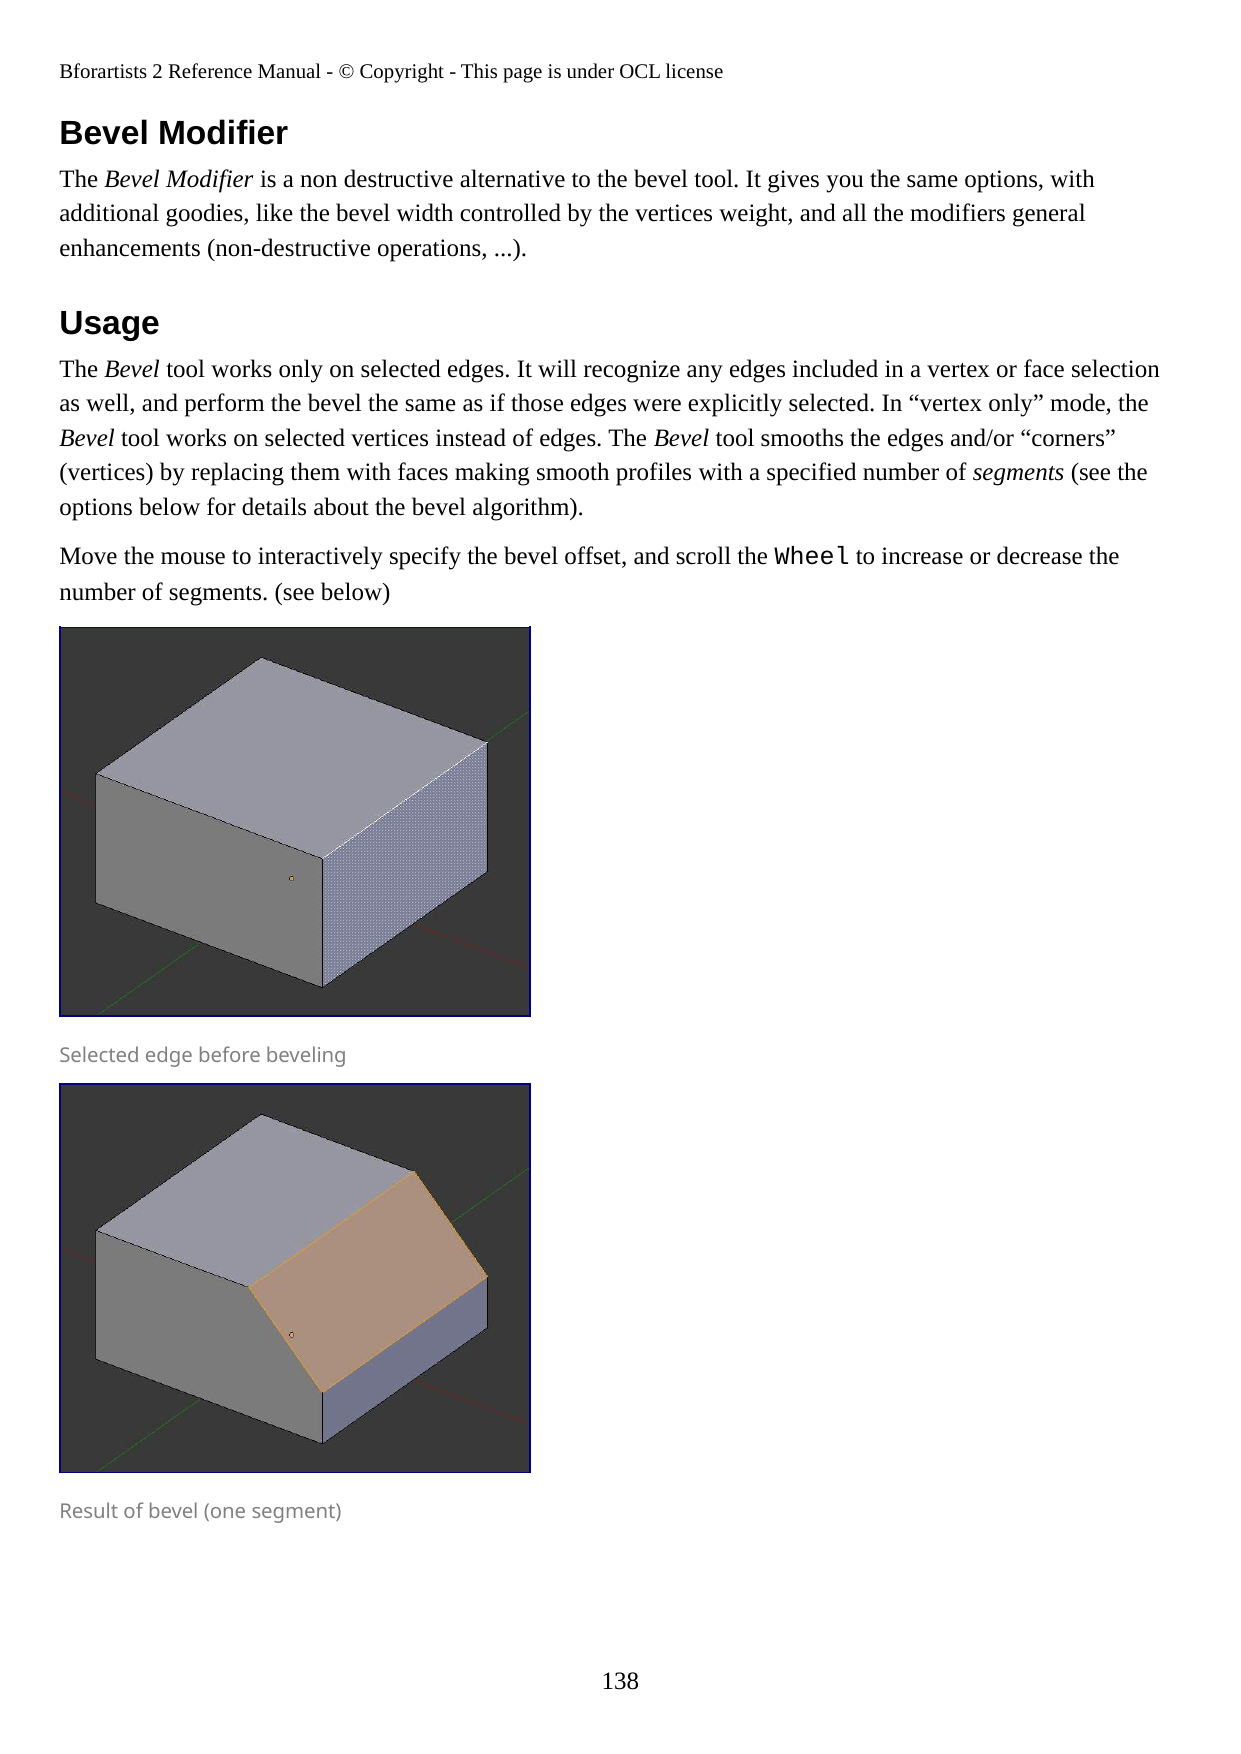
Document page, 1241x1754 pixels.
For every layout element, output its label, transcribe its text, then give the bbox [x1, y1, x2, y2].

text Selected edge before beveling [59, 1037, 1181, 1068]
text Result of bevel (one segment) [59, 1493, 1181, 1525]
subtitle Usage [59, 303, 1181, 341]
subtitle Bevel Modifier [59, 113, 1181, 151]
text Move the mouse to interactively specify the bevel offset, and scroll the Wheel to increase or decrease the number of segments. (see below) [59, 541, 1181, 606]
text The Bevel Modifier is a non destructive alternative to the bevel tool. It gives you the same options, with additional goodies, like the bevel width controlled by the vertices weight, and all the modifiers general enhancements (non-destructive operations, ...). [59, 164, 1181, 261]
picture [61, 628, 529, 1015]
text The Bevel tool works only on selected edges. It will recognize any edges included in a vertex or face selection as well, and perform the bevel the same as if those edges were explicitly selected. In “vertex only” mode, the Bevel tool works on selected vertices instead of edges. The Bevel tool smooths the edges and/or “corners” (vertices) by replacing them with faces making smooth profiles with a specified number of segments (see the options below for details about the bevel algorithm). [59, 354, 1181, 520]
picture [61, 1085, 529, 1472]
